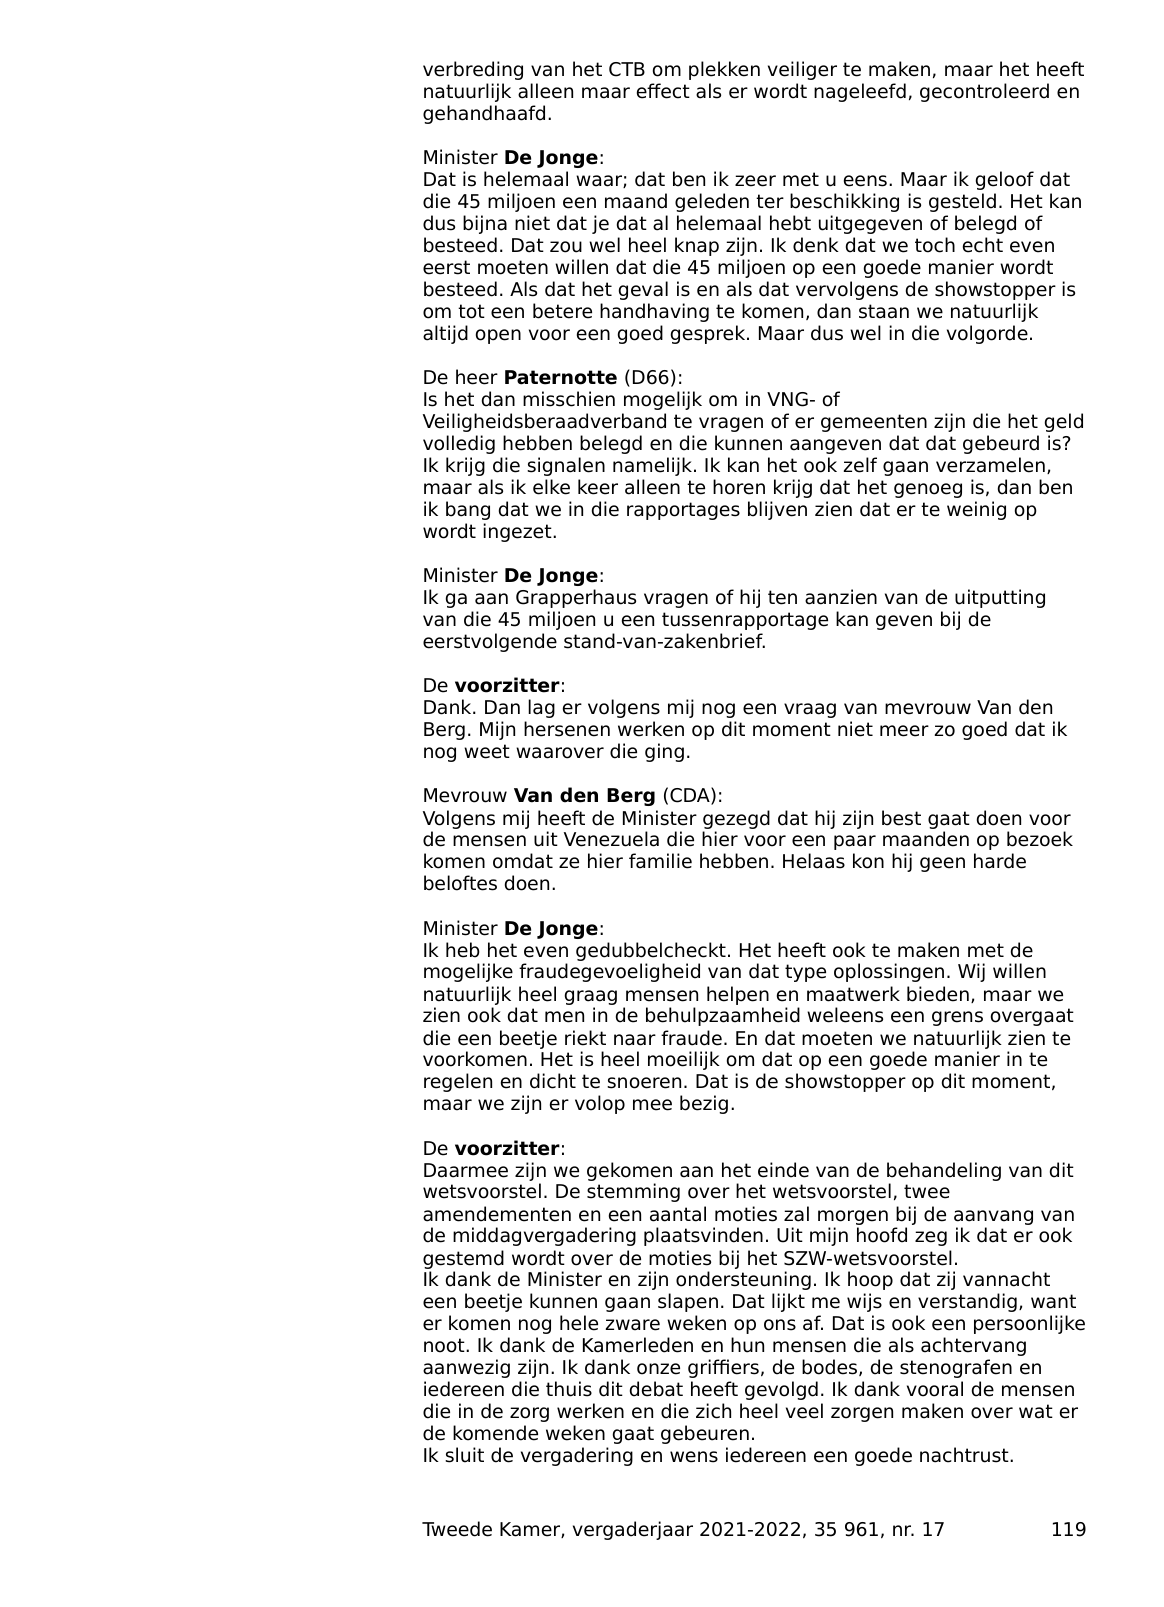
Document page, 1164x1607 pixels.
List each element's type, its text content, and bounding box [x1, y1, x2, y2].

text Daarmee zijn we gekomen aan het einde van de behandeling van dit wetsvoorstel. De stemming over het wetsvoorstel, twee amendementen en een aantal moties zal morgen bij de aanvang van de middagvergadering plaatsvinden. Uit mijn hoofd zeg ik dat er ook gestemd wordt over de moties bij het SZW-wetsvoorstel. [422, 1159, 1087, 1269]
text Volgens mij heeft de Minister gezegd dat hij zijn best gaat doen voor de mensen uit Venezuela die hier voor een paar maanden op bezoek komen omdat ze hier familie hebben. Helaas kon hij geen harde beloftes doen. [422, 807, 1087, 895]
text Dat is helemaal waar; dat ben ik zeer met u eens. Maar ik geloof dat die 45 miljoen een maand geleden ter beschikking is gesteld. Het kan dus bijna niet dat je dat al helemaal hebt uitgegeven of belegd of besteed. Dat zou wel heel knap zijn. Ik denk dat we toch echt even eerst moeten willen dat die 45 miljoen op een goede manier wordt besteed. Als dat het geval is en als dat vervolgens de showstopper is om tot een betere handhaving te komen, dan staan we natuurlijk altijd open voor een goed gesprek. Maar dus wel in die volgorde. [422, 169, 1087, 345]
text De voorzitter: [422, 675, 1087, 697]
text De heer Paternotte (D66): [422, 367, 1087, 389]
text Minister De Jonge: [422, 147, 1087, 169]
text De voorzitter: [422, 1137, 1087, 1159]
text Minister De Jonge: [422, 565, 1087, 587]
text Ik ga aan Grapperhaus vragen of hij ten aanzien van de uitputting van die 45 miljoen u een tussenrapportage kan geven bij de eerstvolgende stand-van-zakenbrief. [422, 587, 1087, 653]
text Ik sluit de vergadering en wens iedereen een goede nachtrust. [422, 1445, 1087, 1467]
text Dank. Dan lag er volgens mij nog een vraag van mevrouw Van den Berg. Mijn hersenen werken op dit moment niet meer zo goed dat ik nog weet waarover die ging. [422, 697, 1087, 763]
text verbreding van het CTB om plekken veiliger te maken, maar het heeft natuurlijk alleen maar effect als er wordt nageleefd, gecontroleerd en gehandhaafd. [422, 59, 1087, 125]
text Ik dank de Minister en zijn ondersteuning. Ik hoop dat zij vannacht een beetje kunnen gaan slapen. Dat lijkt me wijs en verstandig, want er komen nog hele zware weken op ons af. Dat is ook een persoonlijke noot. Ik dank de Kamerleden en hun mensen die als achtervang aanwezig zijn. Ik dank onze griffiers, de bodes, de stenografen en iedereen die thuis dit debat heeft gevolgd. Ik dank vooral de mensen die in de zorg werken en die zich heel veel zorgen maken over wat er de komende weken gaat gebeuren. [422, 1269, 1087, 1445]
text Mevrouw Van den Berg (CDA): [422, 785, 1087, 807]
text Is het dan misschien mogelijk om in VNG- of Veiligheidsberaadverband te vragen of er gemeenten zijn die het geld volledig hebben belegd en die kunnen aangeven dat dat gebeurd is? Ik krijg die signalen namelijk. Ik kan het ook zelf gaan verzamelen, maar als ik elke keer alleen te horen krijg dat het genoeg is, dan ben ik bang dat we in die rapportages blijven zien dat er te weinig op wordt ingezet. [422, 389, 1087, 543]
text Minister De Jonge: [422, 917, 1087, 939]
text Ik heb het even gedubbelcheckt. Het heeft ook te maken met de mogelijke fraudegevoeligheid van dat type oplossingen. Wij willen natuurlijk heel graag mensen helpen en maatwerk bieden, maar we zien ook dat men in de behulpzaamheid weleens een grens overgaat die een beetje riekt naar fraude. En dat moeten we natuurlijk zien te voorkomen. Het is heel moeilijk om dat op een goede manier in te regelen en dicht te snoeren. Dat is de showstopper op dit moment, maar we zijn er volop mee bezig. [422, 939, 1087, 1115]
